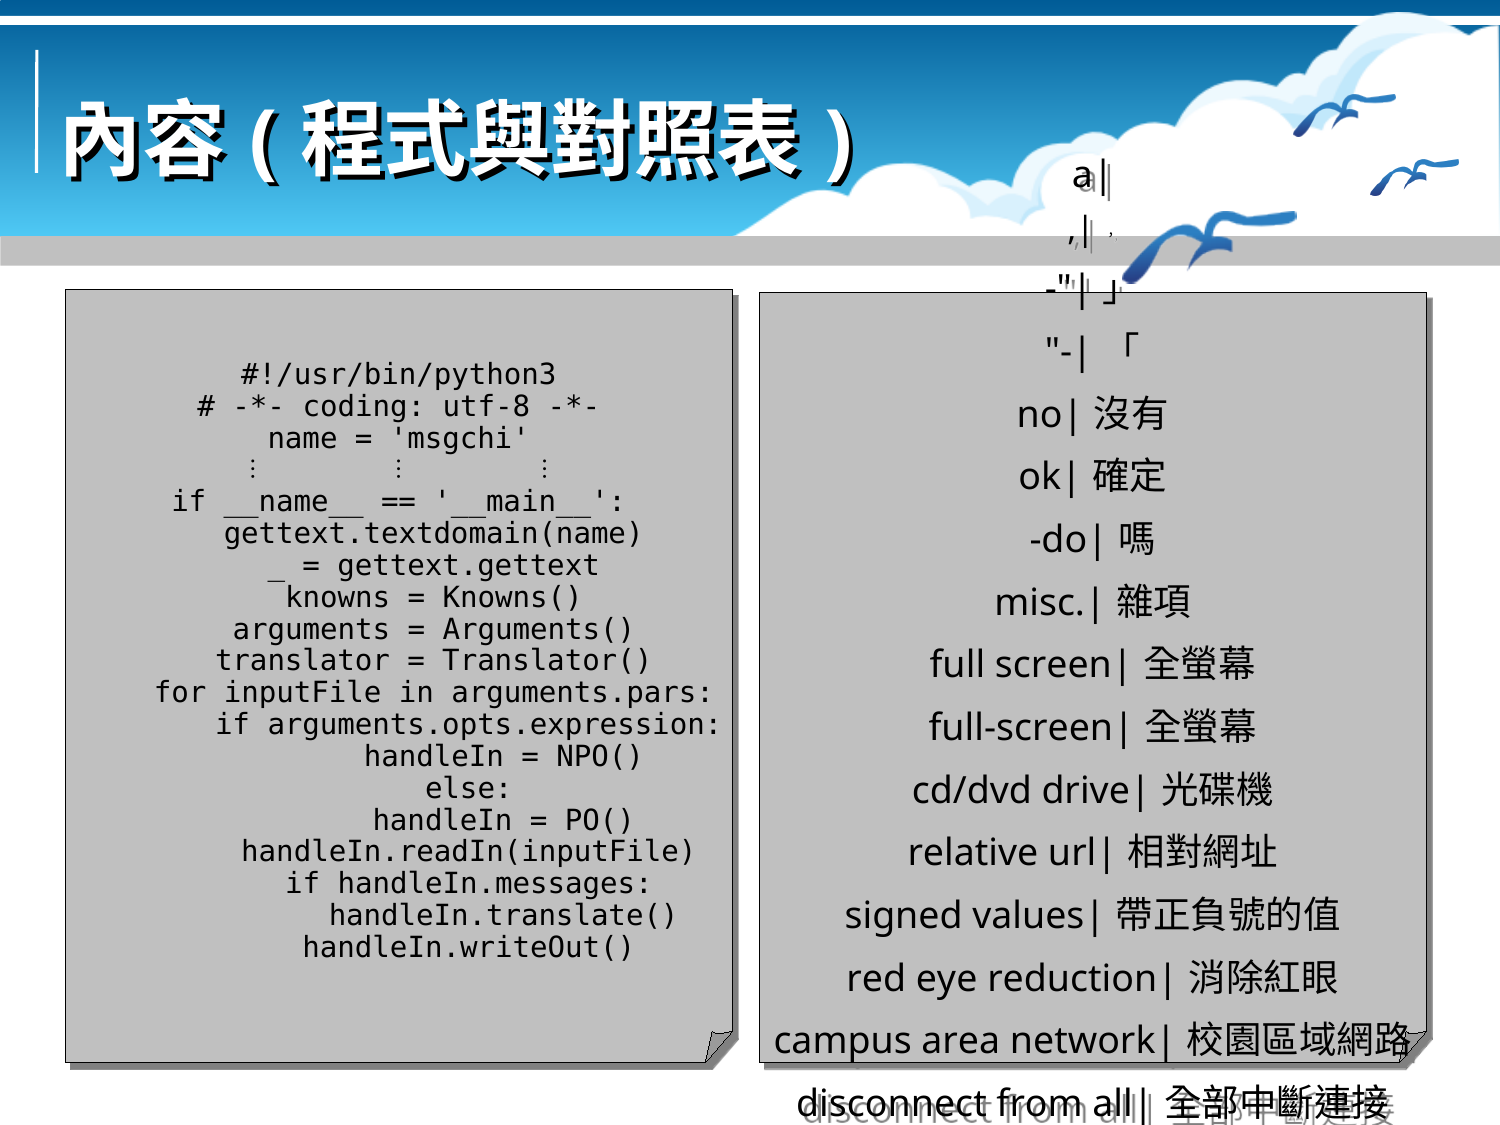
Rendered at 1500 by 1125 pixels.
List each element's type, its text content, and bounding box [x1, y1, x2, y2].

title 內容(程式與對照表) [59, 86, 1465, 186]
picture [730, 12, 1500, 284]
text_box #!/usr/bin/python3 # -*- coding: utf-8 -*- name = 'msgchi' ⋮ ⋮ ⋮ if __name__ == '__main__': gettext.textdomain(name) _ = gettext.gettext knowns = Knowns() arguments = Arguments() translator = Translator() for inputFile in arguments.pars: if arguments.opts.expression: handleIn = NPO() else: handleIn = PO() handleIn.readIn(inputFile) if handleIn.messages: handleIn.translate() handleIn.writeOut() [65, 289, 733, 1063]
text_box a| ,|， -"|」 "-|「 no|沒有 ok|確定 -do|嗎 misc.|雜項 full screen|全螢幕 full-screen|全螢幕 cd/dvd drive|光碟機 relative url|相對網址 signed values|帶正負號的值 red eye reduction|消除紅眼 campus area network|校園區域網路 disconnect from all|全部中斷連接 ⋮ ⋮ ⋮ [759, 292, 1427, 1063]
